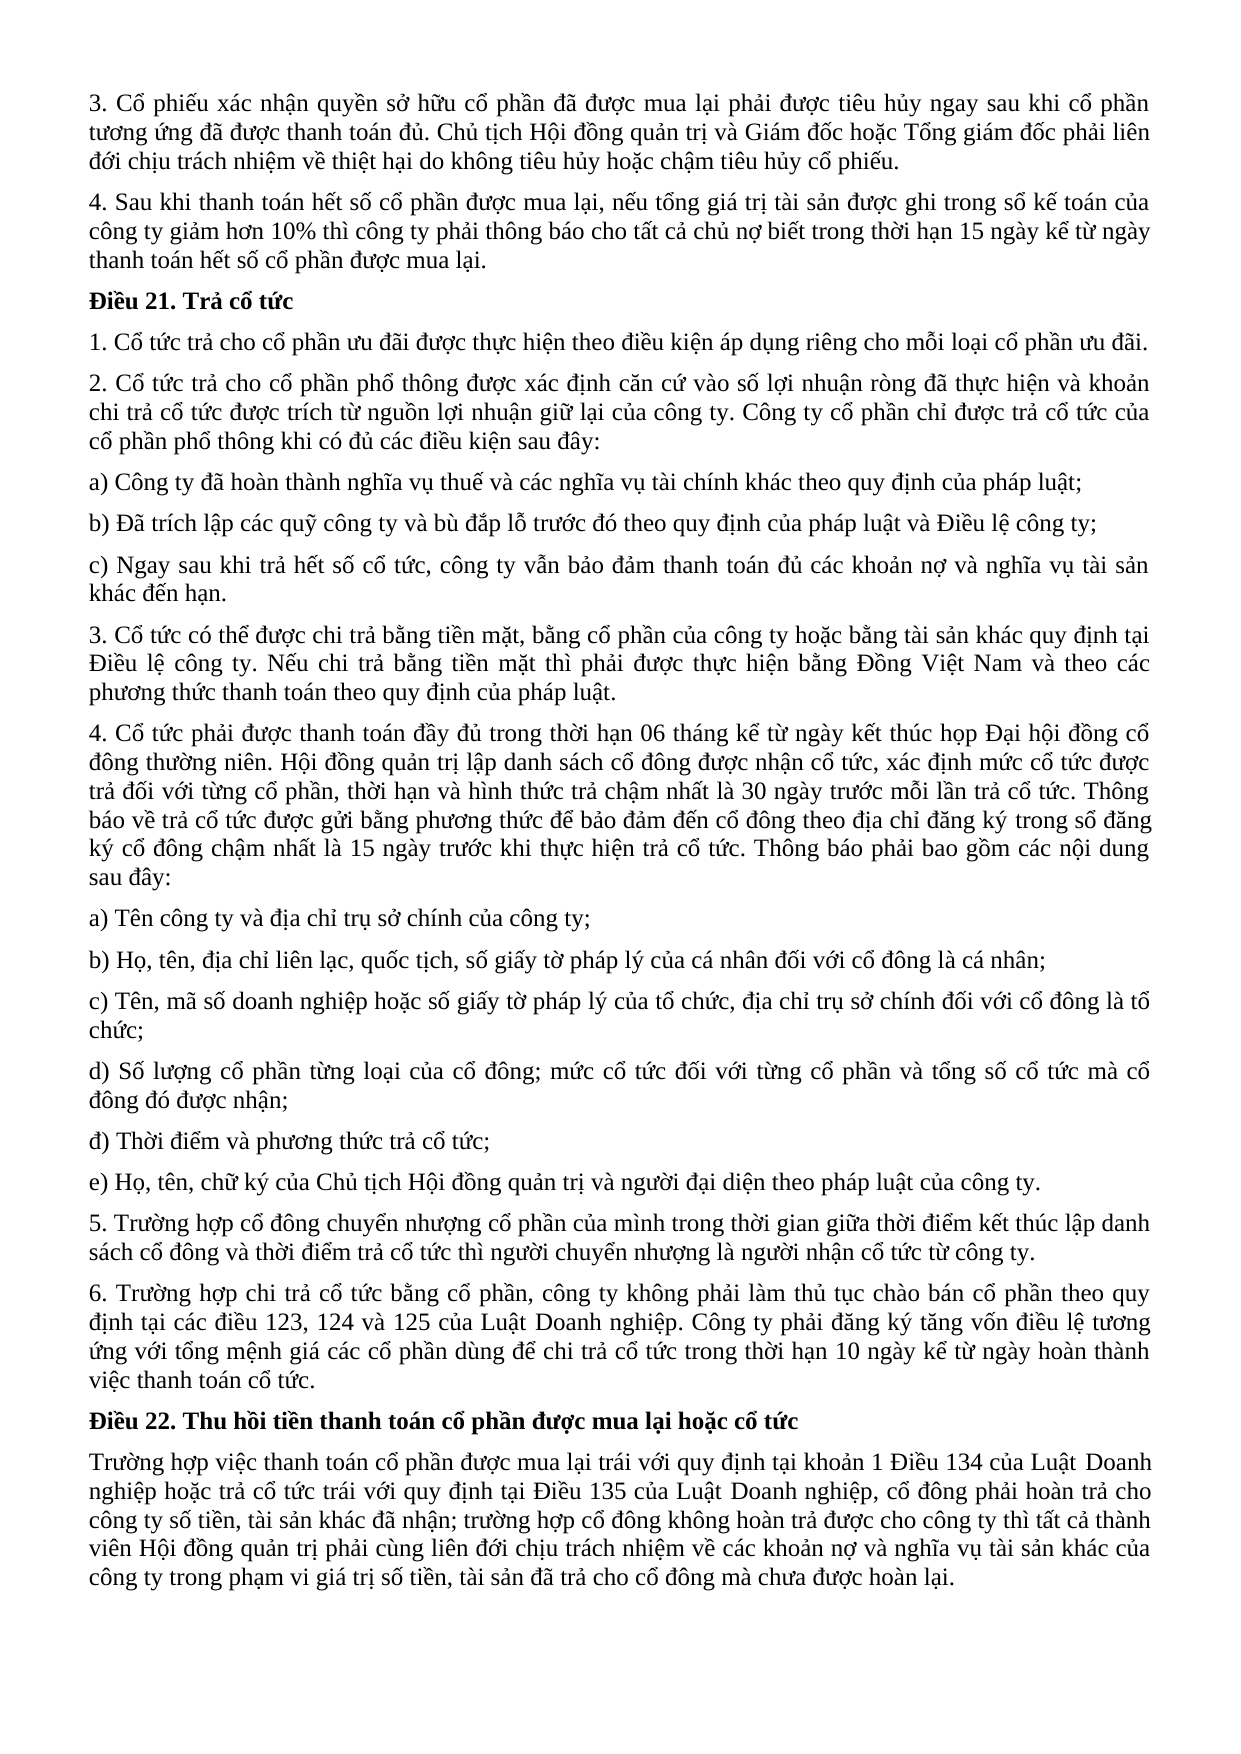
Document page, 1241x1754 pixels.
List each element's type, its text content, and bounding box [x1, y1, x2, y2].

subtitle Điều 22. Thu hồi tiền thanh toán cổ phần được mua lại hoặc cổ tức [89, 1406, 1152, 1435]
text 2. Cổ tức trả cho cổ phần phổ thông được xác định căn cứ vào số lợi nhuận ròng đã thực hiện và khoản chi trả cổ tức được trích từ nguồn lợi nhuận giữ lại của công ty. Công ty cổ phần chỉ được trả cổ tức của cổ phần phổ thông khi có đủ các điều kiện sau đây: [89, 368, 1152, 455]
text 4. Cổ tức phải được thanh toán đầy đủ trong thời hạn 06 tháng kể từ ngày kết thúc họp Đại hội đồng cổ đông thường niên. Hội đồng quản trị lập danh sách cổ đông được nhận cổ tức, xác định mức cổ tức được trả đối với từng cổ phần, thời hạn và hình thức trả chậm nhất là 30 ngày trước mỗi lần trả cổ tức. Thông báo về trả cổ tức được gửi bằng phương thức để bảo đảm đến cổ đông theo địa chỉ đăng ký trong sổ đăng ký cổ đông chậm nhất là 15 ngày trước khi thực hiện trả cổ tức. Thông báo phải bao gồm các nội dung sau đây: [89, 718, 1152, 891]
text b) Đã trích lập các quỹ công ty và bù đắp lỗ trước đó theo quy định của pháp luật và Điều lệ công ty; [89, 508, 1152, 537]
text 3. Cổ phiếu xác nhận quyền sở hữu cổ phần đã được mua lại phải được tiêu hủy ngay sau khi cổ phần tương ứng đã được thanh toán đủ. Chủ tịch Hội đồng quản trị và Giám đốc hoặc Tổng giám đốc phải liên đới chịu trách nhiệm về thiệt hại do không tiêu hủy hoặc chậm tiêu hủy cổ phiếu. [89, 88, 1152, 175]
text đ) Thời điểm và phương thức trả cổ tức; [89, 1126, 1152, 1155]
subtitle Điều 21. Trả cổ tức [89, 286, 1152, 315]
text a) Công ty đã hoàn thành nghĩa vụ thuế và các nghĩa vụ tài chính khác theo quy định của pháp luật; [89, 467, 1152, 496]
text 3. Cổ tức có thể được chi trả bằng tiền mặt, bằng cổ phần của công ty hoặc bằng tài sản khác quy định tại Điều lệ công ty. Nếu chi trả bằng tiền mặt thì phải được thực hiện bằng Đồng Việt Nam và theo các phương thức thanh toán theo quy định của pháp luật. [89, 620, 1152, 706]
text e) Họ, tên, chữ ký của Chủ tịch Hội đồng quản trị và người đại diện theo pháp luật của công ty. [89, 1167, 1152, 1196]
text 1. Cổ tức trả cho cổ phần ưu đãi được thực hiện theo điều kiện áp dụng riêng cho mỗi loại cổ phần ưu đãi. [89, 327, 1152, 356]
text 4. Sau khi thanh toán hết số cổ phần được mua lại, nếu tổng giá trị tài sản được ghi trong sổ kế toán của công ty giảm hơn 10% thì công ty phải thông báo cho tất cả chủ nợ biết trong thời hạn 15 ngày kể từ ngày thanh toán hết số cổ phần được mua lại. [89, 187, 1152, 273]
text c) Ngay sau khi trả hết số cổ tức, công ty vẫn bảo đảm thanh toán đủ các khoản nợ và nghĩa vụ tài sản khác đến hạn. [89, 550, 1152, 607]
text 5. Trường hợp cổ đông chuyển nhượng cổ phần của mình trong thời gian giữa thời điểm kết thúc lập danh sách cổ đông và thời điểm trả cổ tức thì người chuyển nhượng là người nhận cổ tức từ công ty. [89, 1208, 1152, 1266]
text d) Số lượng cổ phần từng loại của cổ đông; mức cổ tức đối với từng cổ phần và tổng số cổ tức mà cổ đông đó được nhận; [89, 1056, 1152, 1113]
text b) Họ, tên, địa chỉ liên lạc, quốc tịch, số giấy tờ pháp lý của cá nhân đối với cổ đông là cá nhân; [89, 945, 1152, 973]
text c) Tên, mã số doanh nghiệp hoặc số giấy tờ pháp lý của tổ chức, địa chỉ trụ sở chính đối với cổ đông là tổ chức; [89, 986, 1152, 1043]
text 6. Trường hợp chi trả cổ tức bằng cổ phần, công ty không phải làm thủ tục chào bán cổ phần theo quy định tại các điều 123, 124 và 125 của Luật Doanh nghiệp. Công ty phải đăng ký tăng vốn điều lệ tương ứng với tổng mệnh giá các cổ phần dùng để chi trả cổ tức trong thời hạn 10 ngày kể từ ngày hoàn thành việc thanh toán cổ tức. [89, 1278, 1152, 1393]
text a) Tên công ty và địa chỉ trụ sở chính của công ty; [89, 903, 1152, 932]
text Trường hợp việc thanh toán cổ phần được mua lại trái với quy định tại khoản 1 Điều 134 của Luật Doanh nghiệp hoặc trả cổ tức trái với quy định tại Điều 135 của Luật Doanh nghiệp, cổ đông phải hoàn trả cho công ty số tiền, tài sản khác đã nhận; trường hợp cổ đông không hoàn trả được cho công ty thì tất cả thành viên Hội đồng quản trị phải cùng liên đới chịu trách nhiệm về các khoản nợ và nghĩa vụ tài sản khác của công ty trong phạm vi giá trị số tiền, tài sản đã trả cho cổ đông mà chưa được hoàn lại. [89, 1447, 1152, 1591]
